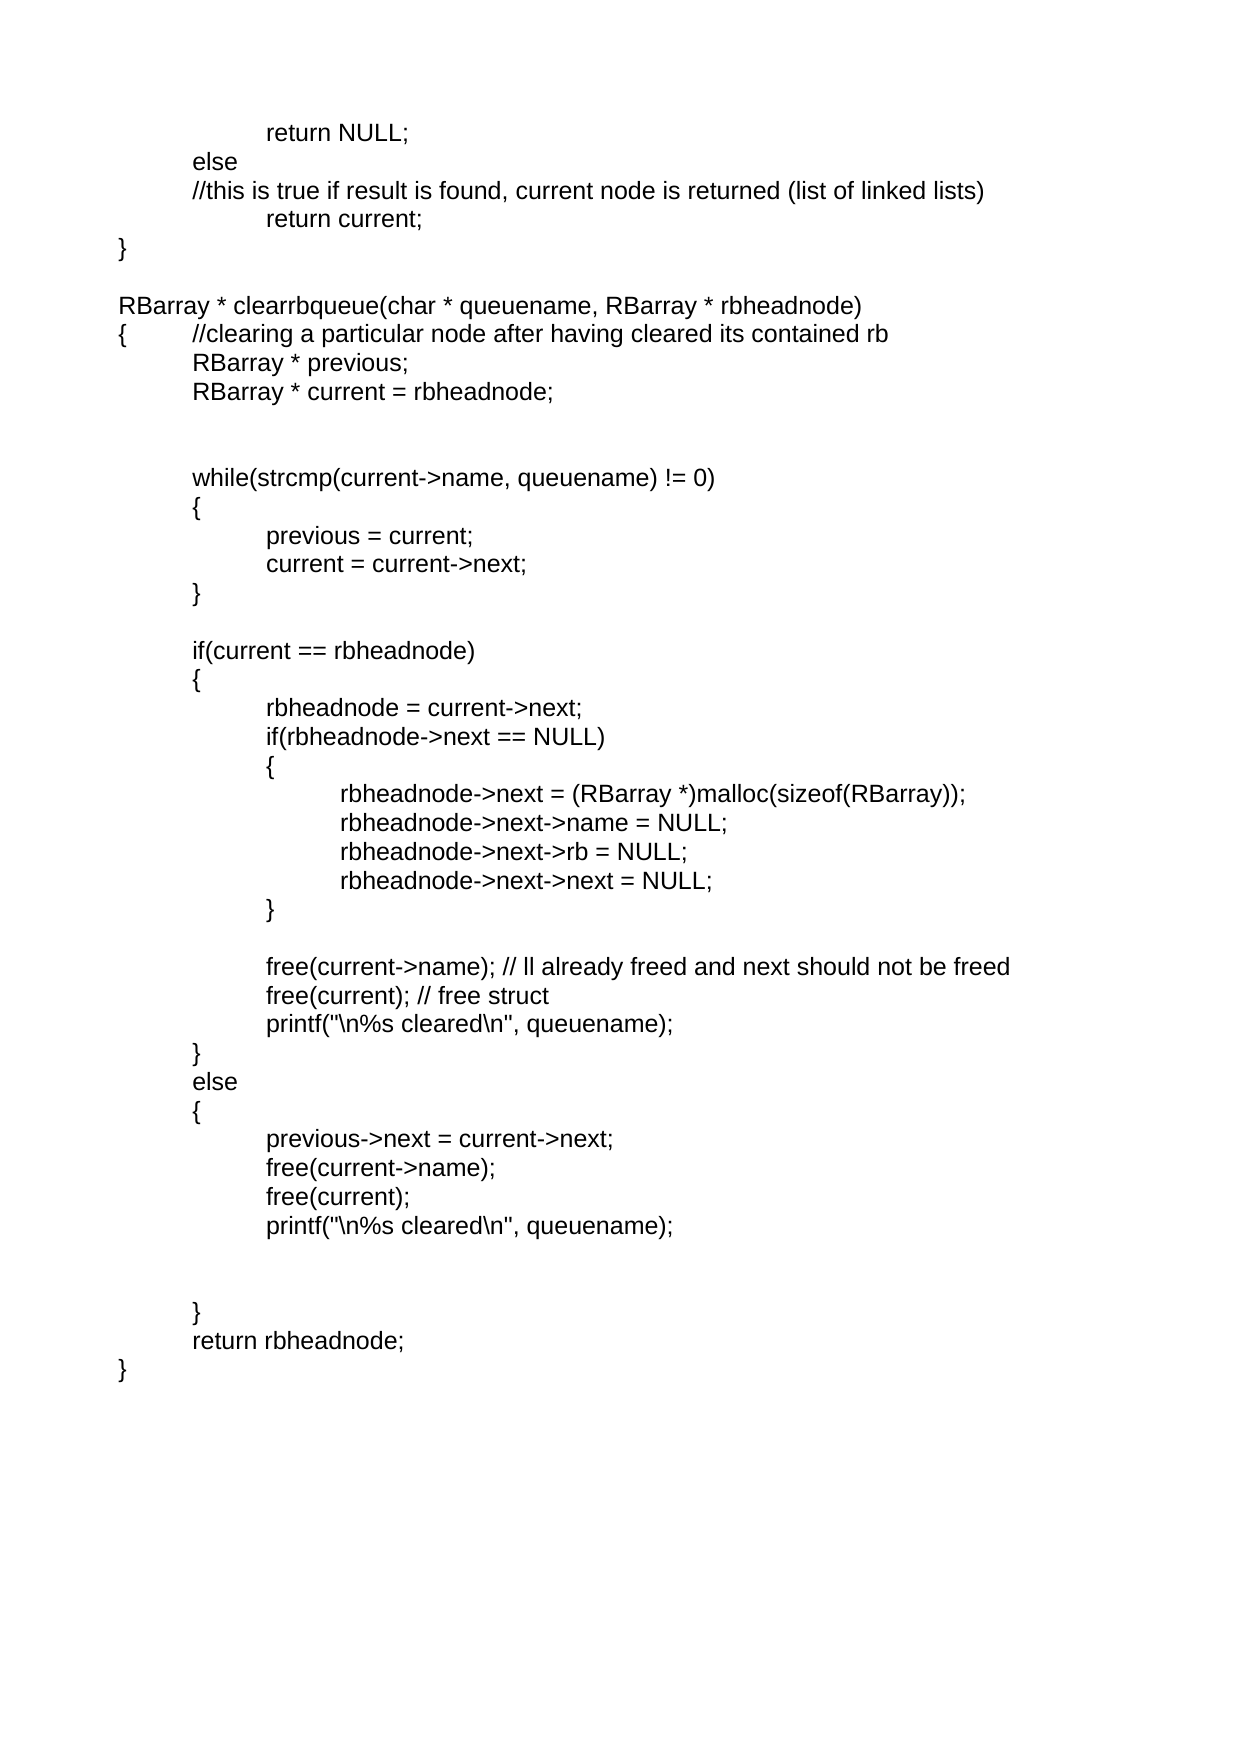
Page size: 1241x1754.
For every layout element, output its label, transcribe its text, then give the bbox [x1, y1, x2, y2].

text rbheadnode->next->name = NULL; [118, 808, 1122, 837]
text previous->next = current->next; [118, 1124, 1122, 1153]
text else [118, 147, 1122, 176]
text } [118, 1297, 1122, 1326]
text if(rbheadnode->next == NULL) [118, 722, 1122, 751]
text rbheadnode->next = (RBarray *)malloc(sizeof(RBarray)); [118, 779, 1122, 808]
text } [118, 578, 1122, 607]
text return current; [118, 204, 1122, 233]
text } [118, 894, 1122, 923]
text { [118, 664, 1122, 693]
text previous = current; [118, 521, 1122, 549]
text rbheadnode->next->next = NULL; [118, 866, 1122, 894]
text return rbheadnode; [118, 1326, 1122, 1354]
text free(current->name); // ll already freed and next should not be freed [118, 952, 1122, 981]
text free(current); // free struct [118, 981, 1122, 1009]
text { [118, 492, 1122, 521]
text free(current); [118, 1182, 1122, 1211]
text free(current->name); [118, 1153, 1122, 1182]
text printf("\n%s cleared\n", queuename); [118, 1211, 1122, 1239]
text RBarray * clearrbqueue(char * queuename, RBarray * rbheadnode) [118, 291, 1122, 319]
text else [118, 1067, 1122, 1096]
text rbheadnode->next->rb = NULL; [118, 837, 1122, 866]
text { [118, 1096, 1122, 1124]
text printf("\n%s cleared\n", queuename); [118, 1009, 1122, 1038]
text } [118, 1038, 1122, 1067]
text RBarray * previous; [118, 348, 1122, 377]
text if(current == rbheadnode) [118, 636, 1122, 664]
text { [118, 751, 1122, 779]
text //this is true if result is found, current node is returned (list of linked lists) [118, 176, 1122, 204]
text { //clearing a particular node after having cleared its contained rb [118, 319, 1122, 348]
text current = current->next; [118, 549, 1122, 578]
text } [118, 1354, 1122, 1383]
text RBarray * current = rbheadnode; [118, 377, 1122, 406]
text return NULL; [118, 118, 1122, 147]
text while(strcmp(current->name, queuename) != 0) [118, 463, 1122, 492]
text rbheadnode = current->next; [118, 693, 1122, 722]
text } [118, 233, 1122, 262]
